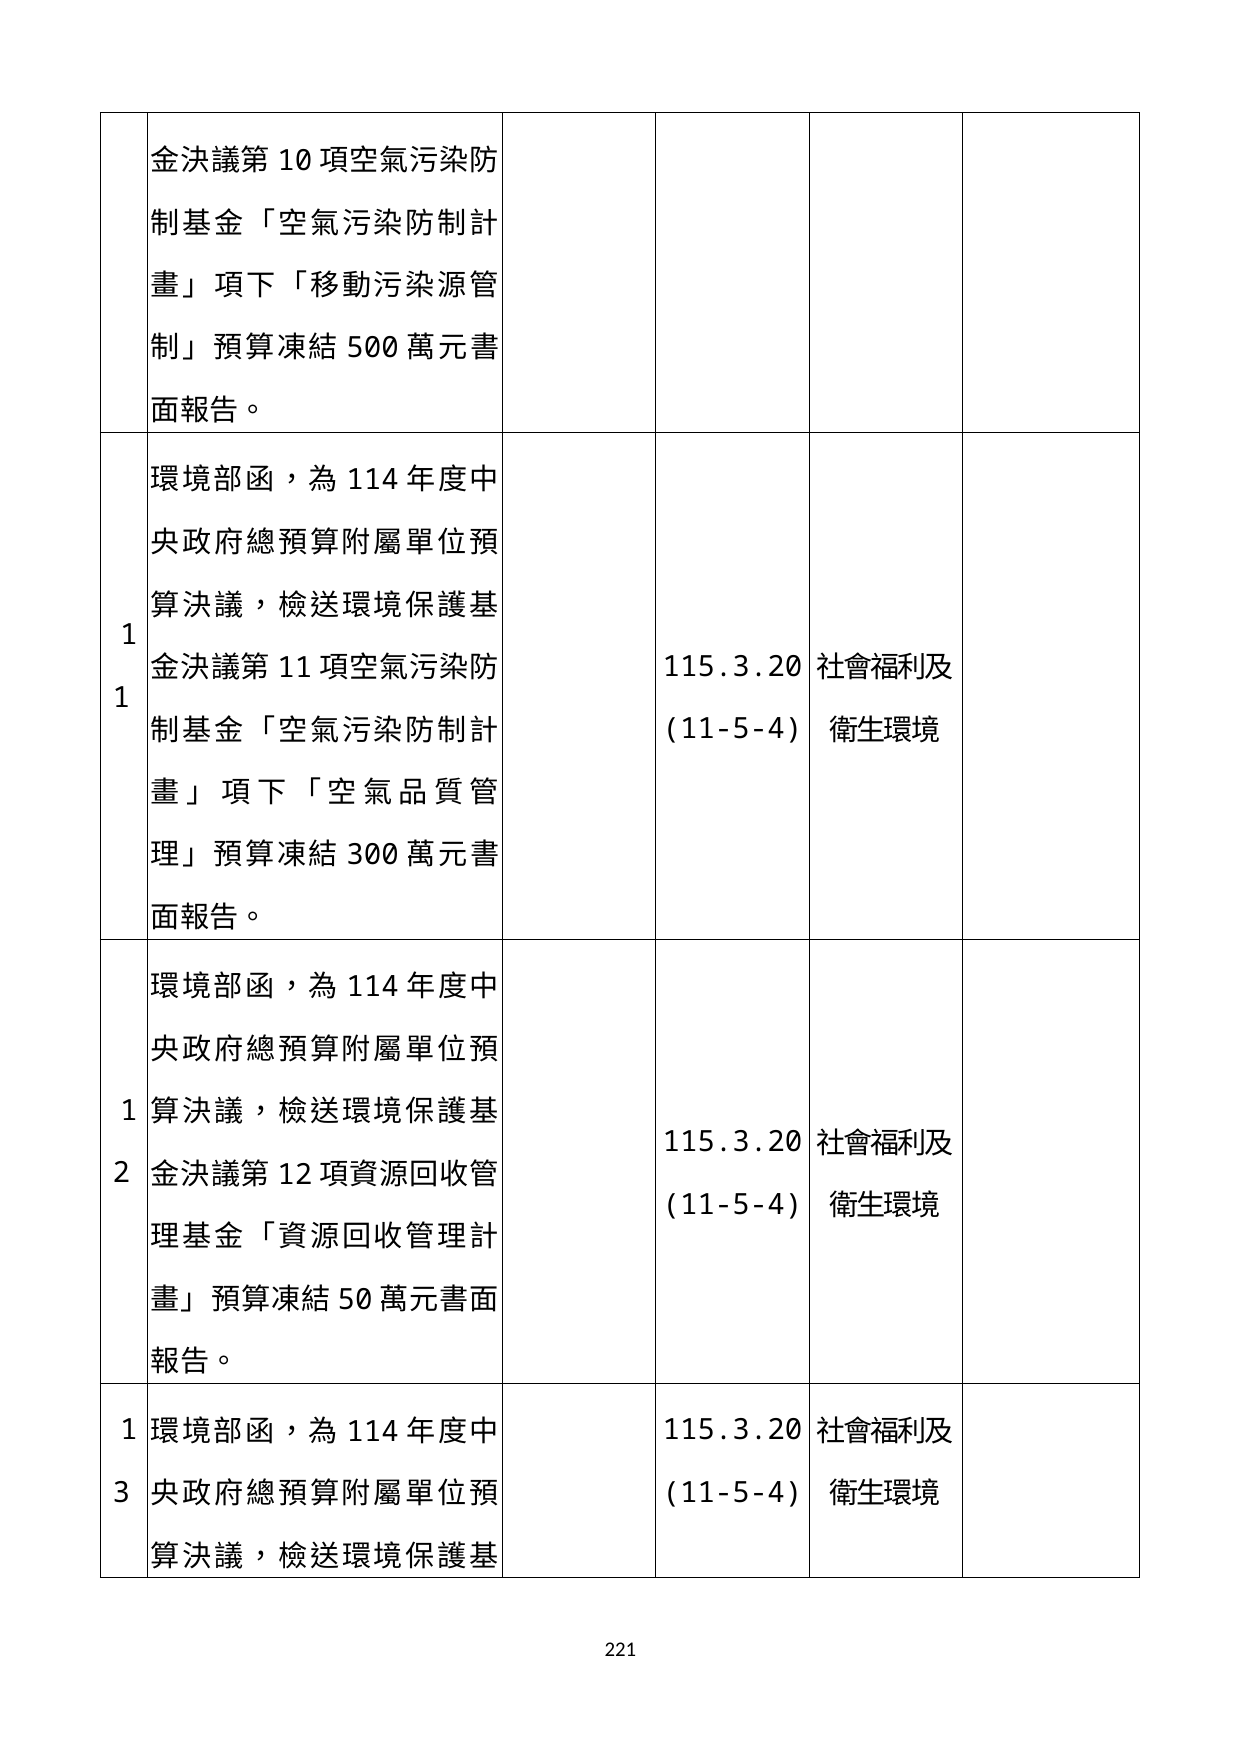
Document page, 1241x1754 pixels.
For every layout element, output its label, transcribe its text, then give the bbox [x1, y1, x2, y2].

table_cell [503, 1384, 655, 1577]
table_cell 社會福利及 衛生環境 [810, 940, 962, 1383]
table_cell [656, 113, 809, 432]
table_cell 115.3.20 (11-5-4) [656, 940, 809, 1383]
table_cell [963, 1384, 1139, 1577]
table_cell [503, 433, 655, 938]
table_cell 環境部函，為114年度中央政府總預算附屬單位預算決議，檢送環境保護基金決議第12項資源回收管理基金「資源回收管理計畫」預算凍結50萬元書面報告。 [148, 940, 502, 1383]
table_cell 115.3.20 (11-5-4) [656, 1384, 809, 1577]
table_cell [101, 113, 147, 432]
table_cell [101, 940, 147, 1383]
table_cell [101, 1384, 147, 1577]
table_cell 環境部函，為114年度中央政府總預算附屬單位預算決議，檢送環境保護基 [148, 1384, 502, 1577]
table_cell [963, 940, 1139, 1383]
table_cell 115.3.20 (11-5-4) [656, 433, 809, 938]
table_cell [503, 113, 655, 432]
table_cell 社會福利及 衛生環境 [810, 1384, 962, 1577]
table_cell 社會福利及 衛生環境 [810, 433, 962, 938]
table_cell 金決議第10項空氣污染防制基金「空氣污染防制計畫」項下「移動污染源管制」預算凍結500萬元書面報告。 [148, 113, 502, 432]
table_cell [503, 940, 655, 1383]
table_cell 環境部函，為114年度中央政府總預算附屬單位預算決議，檢送環境保護基金決議第11項空氣污染防制基金「空氣污染防制計畫」項下「空氣品質管理」預算凍結300萬元書面報告。 [148, 433, 502, 938]
table_cell [810, 113, 962, 432]
table_cell [963, 433, 1139, 938]
table_cell [963, 113, 1139, 432]
table_cell [101, 433, 147, 938]
